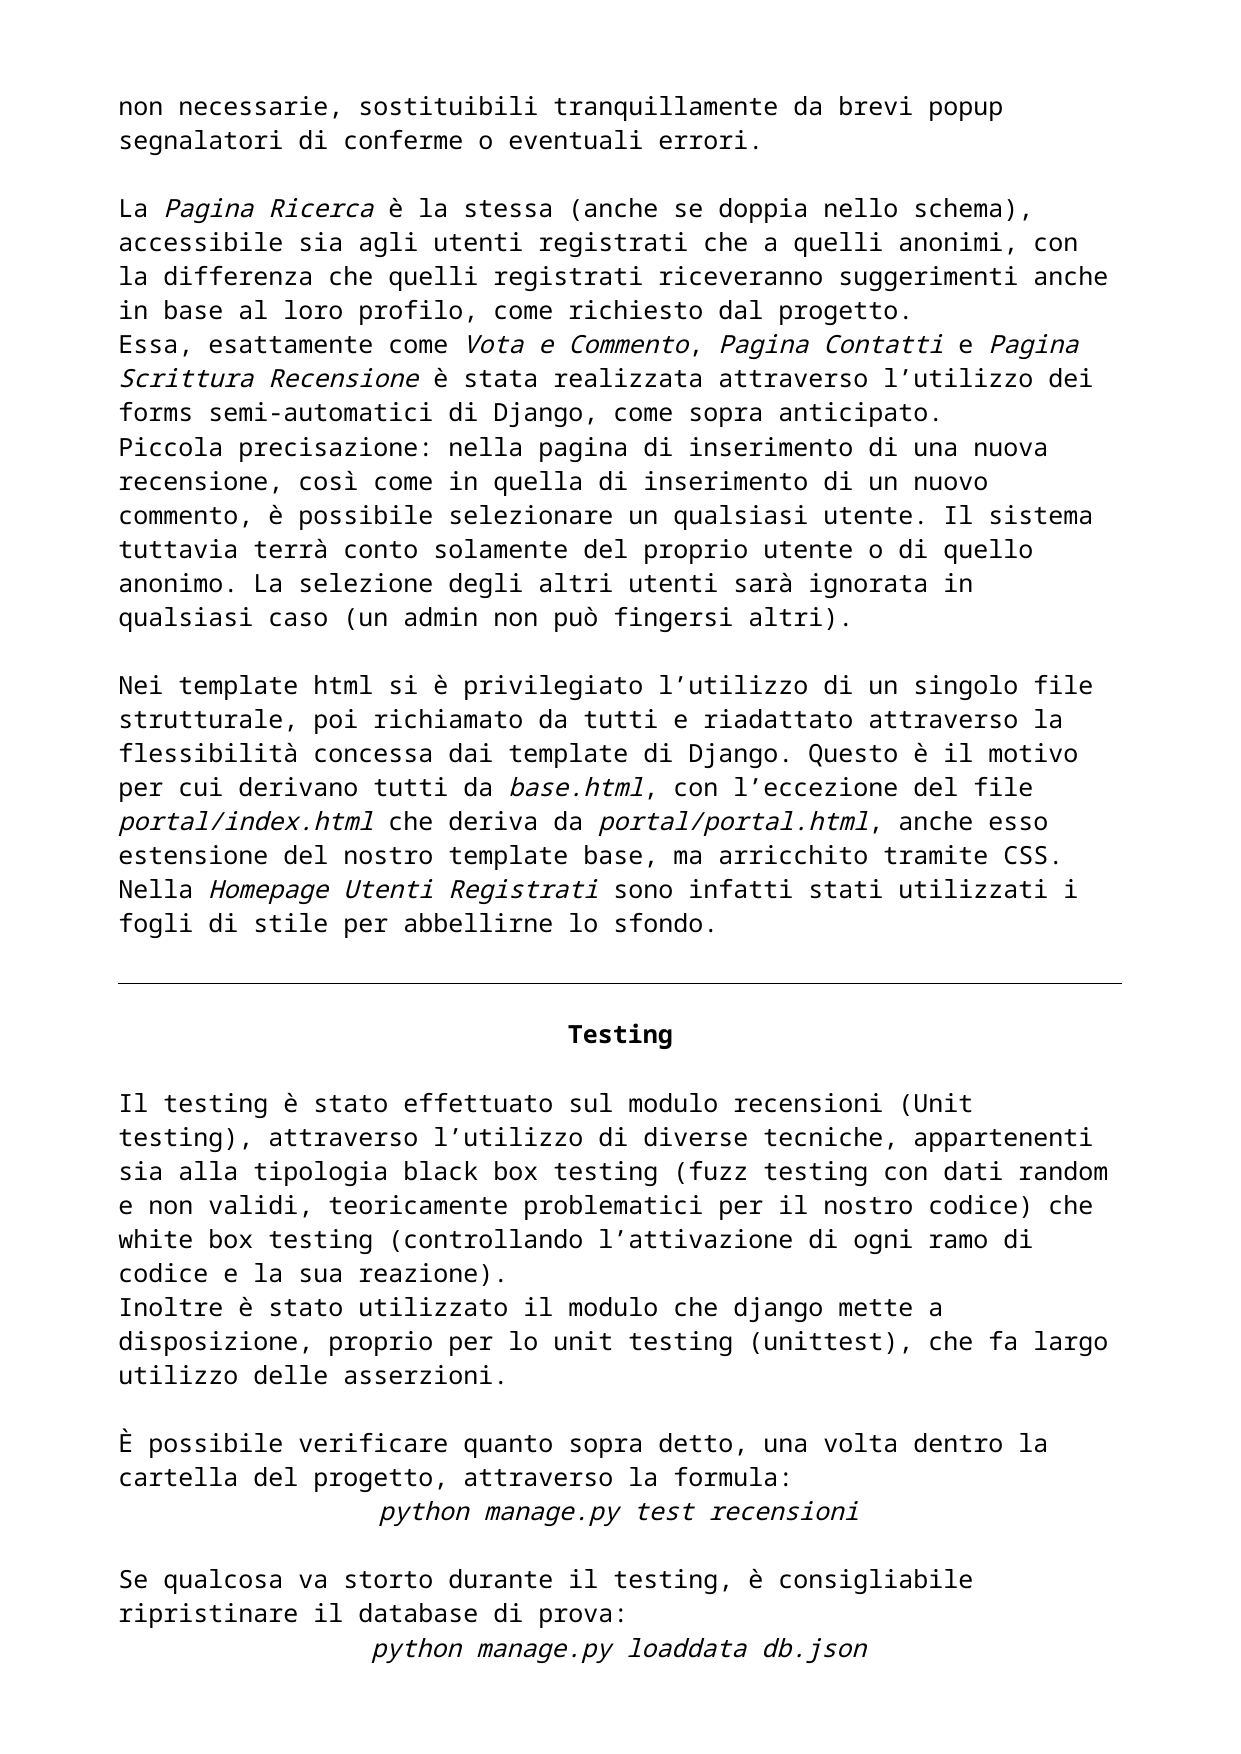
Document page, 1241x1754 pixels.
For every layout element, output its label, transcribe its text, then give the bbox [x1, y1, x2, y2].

text Il testing è stato effettuato sul modulo recensioni (Unit testing), attraverso l’utilizzo di diverse tecniche, appartenenti sia alla tipologia black box testing (fuzz testing con dati random e non validi, teoricamente problematici per il nostro codice) che white box testing (controllando l’attivazione di ogni ramo di codice e la sua reazione). [118, 1085, 1122, 1289]
text non necessarie, sostituibili tranquillamente da brevi popup segnalatori di conferme o eventuali errori. [118, 88, 1122, 157]
text La Pagina Ricerca è la stessa (anche se doppia nello schema), accessibile sia agli utenti registrati che a quelli anonimi, con la differenza che quelli registrati riceveranno suggerimenti anche in base al loro profilo, come richiesto dal progetto. [118, 191, 1122, 327]
text Se qualcosa va storto durante il testing, è consigliabile ripristinare il database di prova: [118, 1562, 1122, 1630]
text Testing [118, 1017, 1122, 1051]
text Piccola precisazione: nella pagina di inserimento di una nuova recensione, così come in quella di inserimento di un nuovo commento, è possibile selezionare un qualsiasi utente. Il sistema tuttavia terrà conto solamente del proprio utente o di quello anonimo. La selezione degli altri utenti sarà ignorata in qualsiasi caso (un admin non può fingersi altri). [118, 429, 1122, 633]
text Nei template html si è privilegiato l’utilizzo di un singolo file strutturale, poi richiamato da tutti e riadattato attraverso la flessibilità concessa dai template di Django. Questo è il motivo per cui derivano tutti da base.html, con l’eccezione del file portal/index.html che deriva da portal/portal.html, anche esso estensione del nostro template base, ma arricchito tramite CSS. Nella Homepage Utenti Registrati sono infatti stati utilizzati i fogli di stile per abbellirne lo sfondo. [118, 668, 1122, 940]
text È possibile verificare quanto sopra detto, una volta dentro la cartella del progetto, attraverso la formula: [118, 1426, 1122, 1494]
text python manage.py loaddata db.json [118, 1630, 1122, 1664]
text python manage.py test recensioni [118, 1494, 1122, 1528]
text Inoltre è stato utilizzato il modulo che django mette a disposizione, proprio per lo unit testing (unittest), che fa largo utilizzo delle asserzioni. [118, 1289, 1122, 1392]
text Essa, esattamente come Vota e Commento, Pagina Contatti e Pagina Scrittura Recensione è stata realizzata attraverso l’utilizzo dei forms semi-automatici di Django, come sopra anticipato. [118, 327, 1122, 429]
